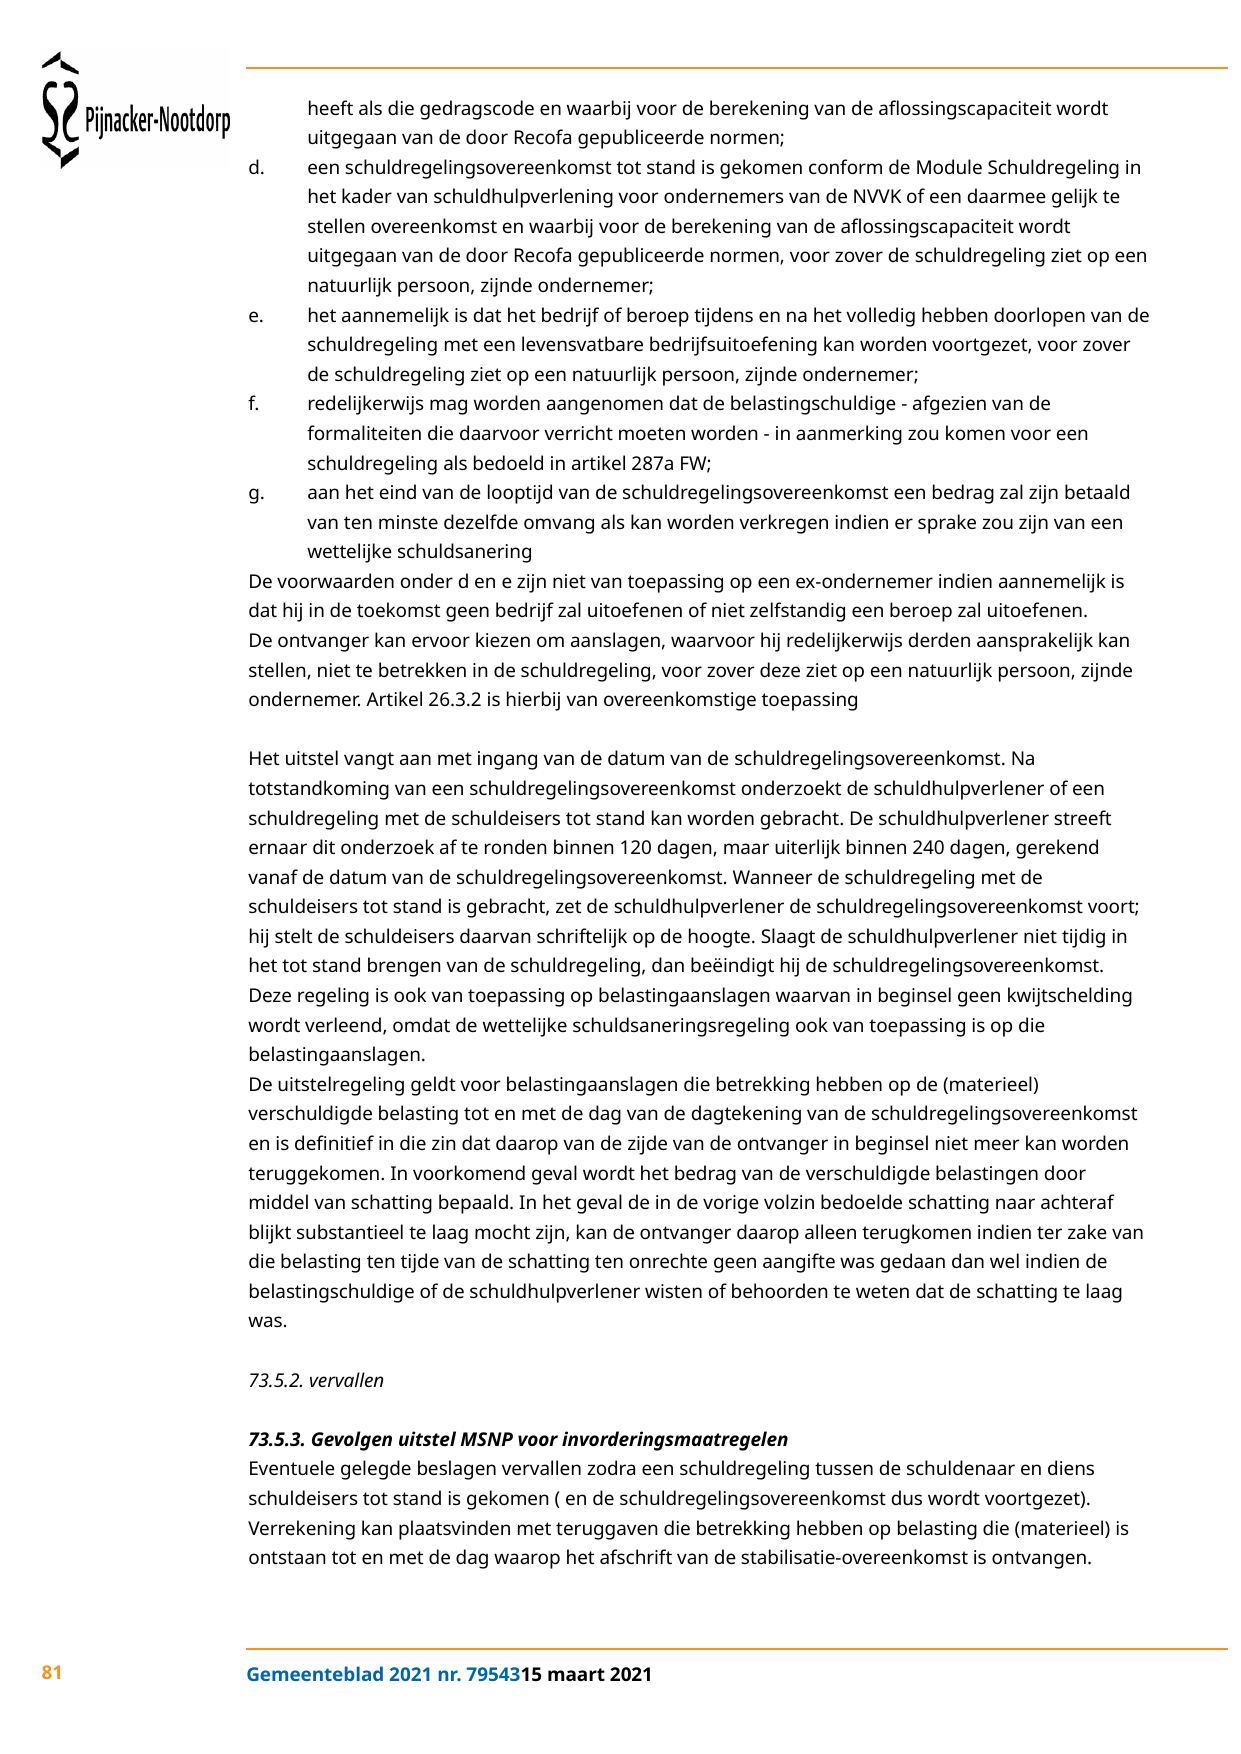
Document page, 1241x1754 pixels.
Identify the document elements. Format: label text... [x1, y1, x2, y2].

text Eventuele gelegde beslagen vervallen zodra een schuldregeling tussen de schuldenaar en diens schuldeisers tot stand is gekomen ( en de schuldregelingsovereenkomst dus wordt voortgezet). [248, 1456, 1152, 1511]
text Verrekening kan plaatsvinden met teruggaven die betrekking hebben op belasting die (materieel) is ontstaan tot en met de dag waarop het afschrift van de stabilisatie-overeenkomst is ontvangen. [248, 1515, 1152, 1570]
text De uitstelregeling geldt voor belastingaanslagen die betrekking hebben op de (materieel) verschuldigde belasting tot en met de dag van de dagtekening van de schuldregelingsovereenkomst en is definitief in die zin dat daarop van de zijde van de ontvanger in beginsel niet meer kan worden teruggekomen. In voorkomend geval wordt het bedrag van de verschuldigde belastingen door middel van schatting bepaald. In het geval de in de vorige volzin bedoelde schatting naar achteraf blijkt substantieel te laag mocht zijn, kan de ontvanger daarop alleen terugkomen indien ter zake van die belasting ten tijde van de schatting ten onrechte geen aangifte was gedaan dan wel indien de belastingschuldige of de schuldhulpverlener wisten of behoorden te weten dat de schatting te laag was. [248, 1071, 1152, 1333]
text De ontvanger kan ervoor kiezen om aanslagen, waarvoor hij redelijkerwijs derden aansprakelijk kan stellen, niet te betrekken in de schuldregeling, voor zover deze ziet op een natuurlijk persoon, zijnde ondernemer. Artikel 26.3.2 is hierbij van overeenkomstige toepassing [248, 627, 1152, 712]
text Deze regeling is ook van toepassing op belastingaanslagen waarvan in beginsel geen kwijtschelding wordt verleend, omdat de wettelijke schuldsaneringsregeling ook van toepassing is op die belastingaanslagen. [248, 982, 1152, 1067]
text Het uitstel vangt aan met ingang van de datum van de schuldregelingsovereenkomst. Na totstandkoming van een schuldregelingsovereenkomst onderzoekt de schuldhulpverlener of een schuldregeling met de schuldeisers tot stand kan worden gebracht. De schuldhulpverlener streeft ernaar dit onderzoek af te ronden binnen 120 dagen, maar uiterlijk binnen 240 dagen, gerekend vanaf de datum van de schuldregelingsovereenkomst. Wanneer de schuldregeling met de schuldeisers tot stand is gebracht, zet de schuldhulpverlener de schuldregelingsovereenkomst voort; hij stelt de schuldeisers daarvan schriftelijk op de hoogte. Slaagt de schuldhulpverlener niet tijdig in het tot stand brengen van de schuldregeling, dan beëindigt hij de schuldregelingsovereenkomst. [248, 746, 1152, 978]
text De voorwaarden onder d en e zijn niet van toepassing op een ex-ondernemer indien aannemelijk is dat hij in de toekomst geen bedrijf zal uitoefenen of niet zelfstandig een beroep zal uitoefenen. [248, 568, 1152, 623]
list het aannemelijk is dat het bedrijf of beroep tijdens en na het volledig hebben doorlopen van de schuldregeling met een levensvatbare bedrijfsuitoefening kan worden voortgezet, voor zover de schuldregeling ziet op een natuurlijk persoon, zijnde ondernemer; [248, 302, 1152, 387]
text 73.5.3. Gevolgen uitstel MSNP voor invorderingsmaatregelen [248, 1426, 1152, 1452]
picture [41, 47, 231, 172]
text 73.5.2. vervallen [248, 1367, 1152, 1393]
list aan het eind van de looptijd van de schuldregelingsovereenkomst een bedrag zal zijn betaald van ten minste dezelfde omvang als kan worden verkregen indien er sprake zou zijn van een wettelijke schuldsanering [248, 479, 1152, 564]
list heeft als die gedragscode en waarbij voor de berekening van de aflossingscapaciteit wordt uitgegaan van de door Recofa gepubliceerde normen; [248, 95, 1152, 150]
list redelijkerwijs mag worden aangenomen dat de belastingschuldige - afgezien van de formaliteiten die daarvoor verricht moeten worden - in aanmerking zou komen voor een schuldregeling als bedoeld in artikel 287a FW; [248, 391, 1152, 476]
list een schuldregelingsovereenkomst tot stand is gekomen conform de Module Schuldregeling in het kader van schuldhulpverlening voor ondernemers van de NVVK of een daarmee gelijk te stellen overeenkomst en waarbij voor de berekening van de aflossingscapaciteit wordt uitgegaan van de door Recofa gepubliceerde normen, voor zover de schuldregeling ziet op een natuurlijk persoon, zijnde ondernemer; [248, 154, 1152, 298]
